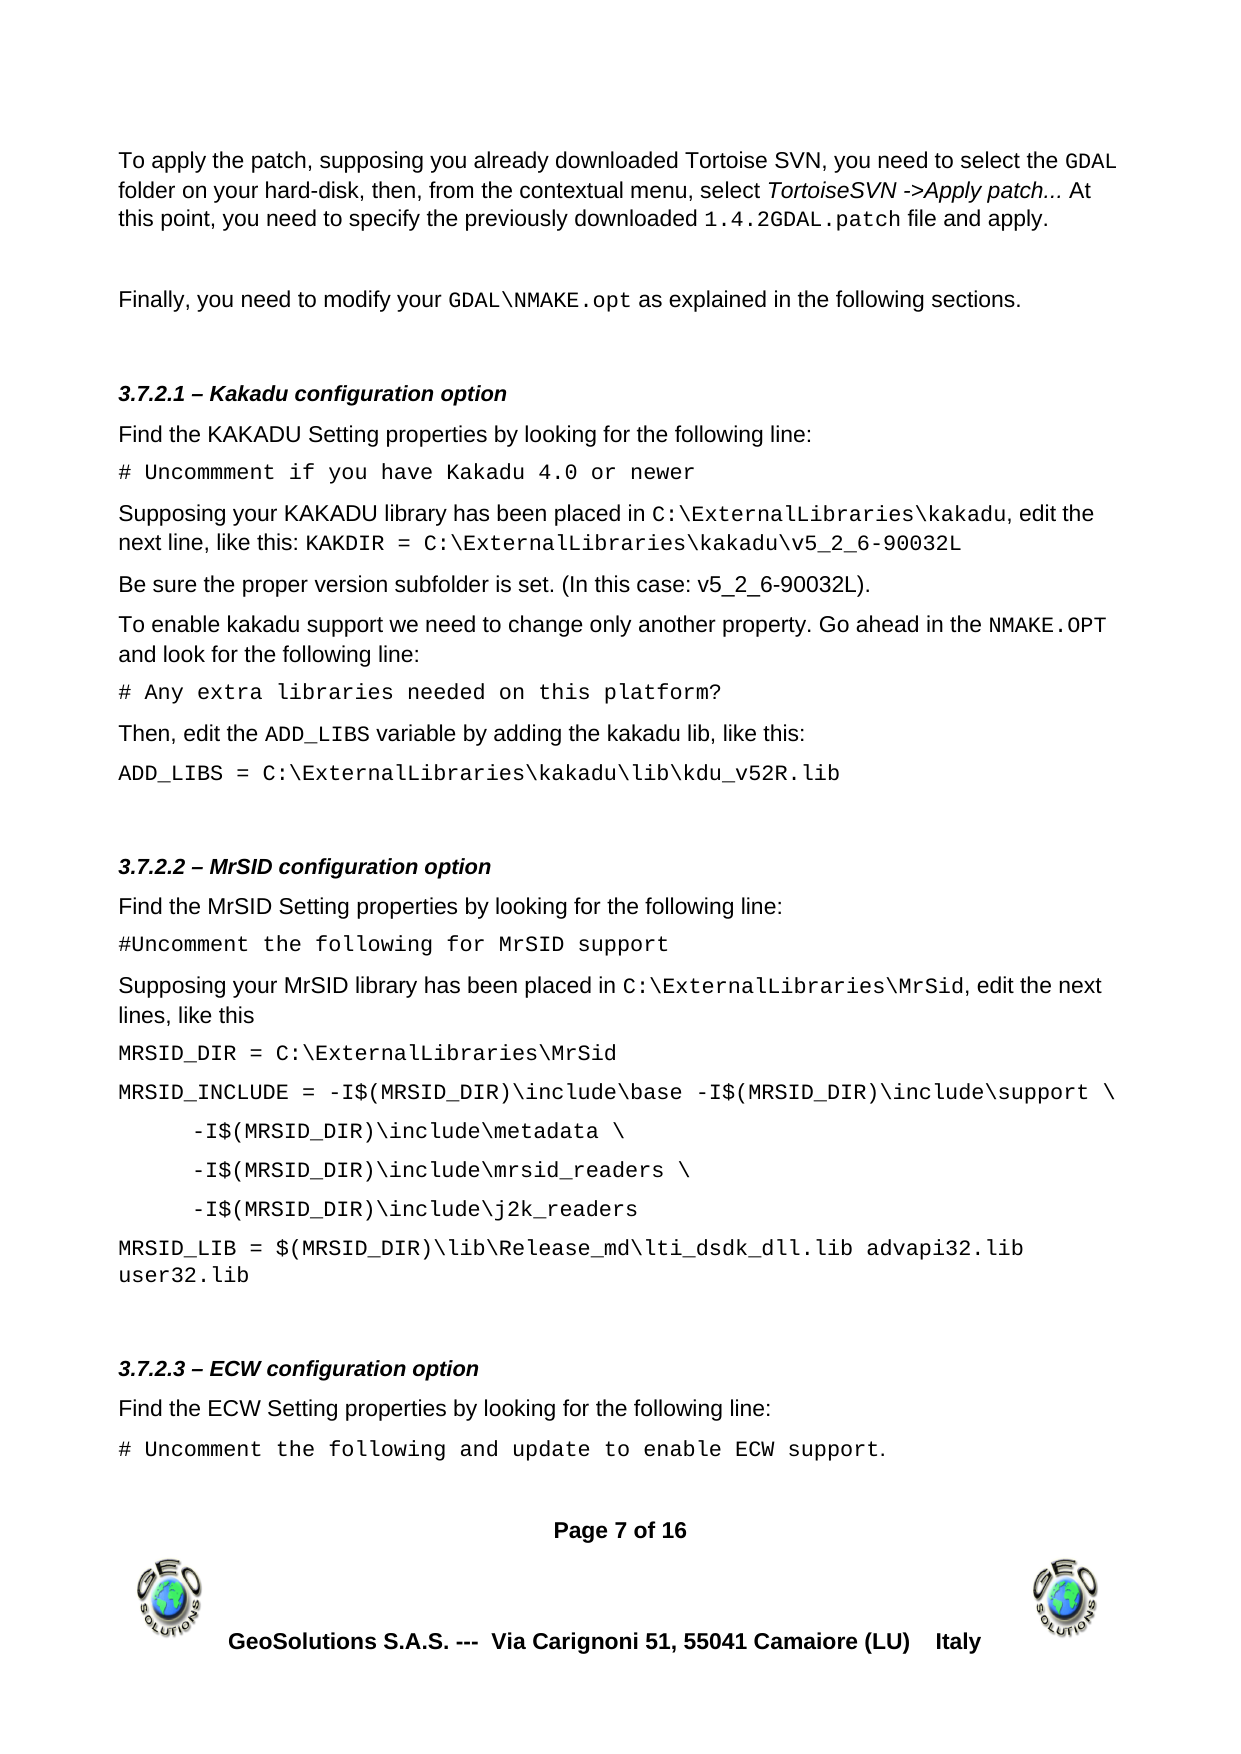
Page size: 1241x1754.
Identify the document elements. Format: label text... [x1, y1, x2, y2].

text Be sure the proper version subfolder is set. (In this case: v5_2_6-90032L). [118, 572, 1122, 597]
text # Uncommment if you have Kakadu 4.0 or newer [118, 461, 1122, 486]
text -I$(MRSID_DIR)\include\mrsid_readers \ [118, 1159, 1122, 1184]
text Supposing your KAKADU library has been placed in C:\ExternalLibraries\kakadu, edit the next line, like this: KAKDIR = C:\ExternalLibraries\kakadu\v5_2_6-90032L [118, 500, 1122, 557]
text #Uncomment the following for MrSID support [118, 933, 1122, 958]
text -I$(MRSID_DIR)\include\j2k_readers [118, 1198, 1122, 1223]
text Find the MrSID Setting properties by looking for the following line: [118, 894, 1122, 919]
text Find the KAKADU Setting properties by looking for the following line: [118, 421, 1122, 447]
text MRSID_LIB = $(MRSID_DIR)\lib\Release_md\lti_dsdk_dll.lib advapi32.lib user32.lib [118, 1237, 1122, 1289]
picture [134, 1552, 205, 1641]
picture [1030, 1552, 1101, 1641]
text -I$(MRSID_DIR)\include\metadata \ [118, 1120, 1122, 1145]
subtitle 3.7.2.2 – MrSID configuration option [118, 854, 1122, 879]
text To apply the patch, supposing you already downloaded Tortoise SVN, you need to select the GDAL folder on your hard-disk, then, from the contextual menu, select TortoiseSVN ->Apply patch... At this point, you need to specify the previously downloaded 1.4.2GDAL.patch file and apply. [118, 148, 1122, 233]
text To enable kakadu support we need to change only another property. Go ahead in the NMAKE.OPT and look for the following line: [118, 612, 1122, 667]
subtitle 3.7.2.1 – Kakadu configuration option [118, 382, 1122, 407]
text ADD_LIBS = C:\ExternalLibraries\kakadu\lib\kdu_v52R.lib [118, 762, 1122, 787]
text # Any extra libraries needed on this platform? [118, 681, 1122, 706]
text Supposing your MrSID library has been placed in C:\ExternalLibraries\MrSid, edit the next lines, like this [118, 972, 1122, 1028]
text Then, edit the ADD_LIBS variable by adding the kakadu lib, like this: [118, 720, 1122, 748]
text MRSID_DIR = C:\ExternalLibraries\MrSid [118, 1042, 1122, 1067]
subtitle 3.7.2.3 – ECW configuration option [118, 1356, 1122, 1381]
text # Uncomment the following and update to enable ECW support. [118, 1436, 1122, 1463]
text MRSID_INCLUDE = -I$(MRSID_DIR)\include\base -I$(MRSID_DIR)\include\support \ [118, 1081, 1122, 1106]
text Finally, you need to modify your GDAL\NMAKE.opt as explained in the following sections. [118, 287, 1122, 314]
text Find the ECW Setting properties by looking for the following line: [118, 1396, 1122, 1421]
